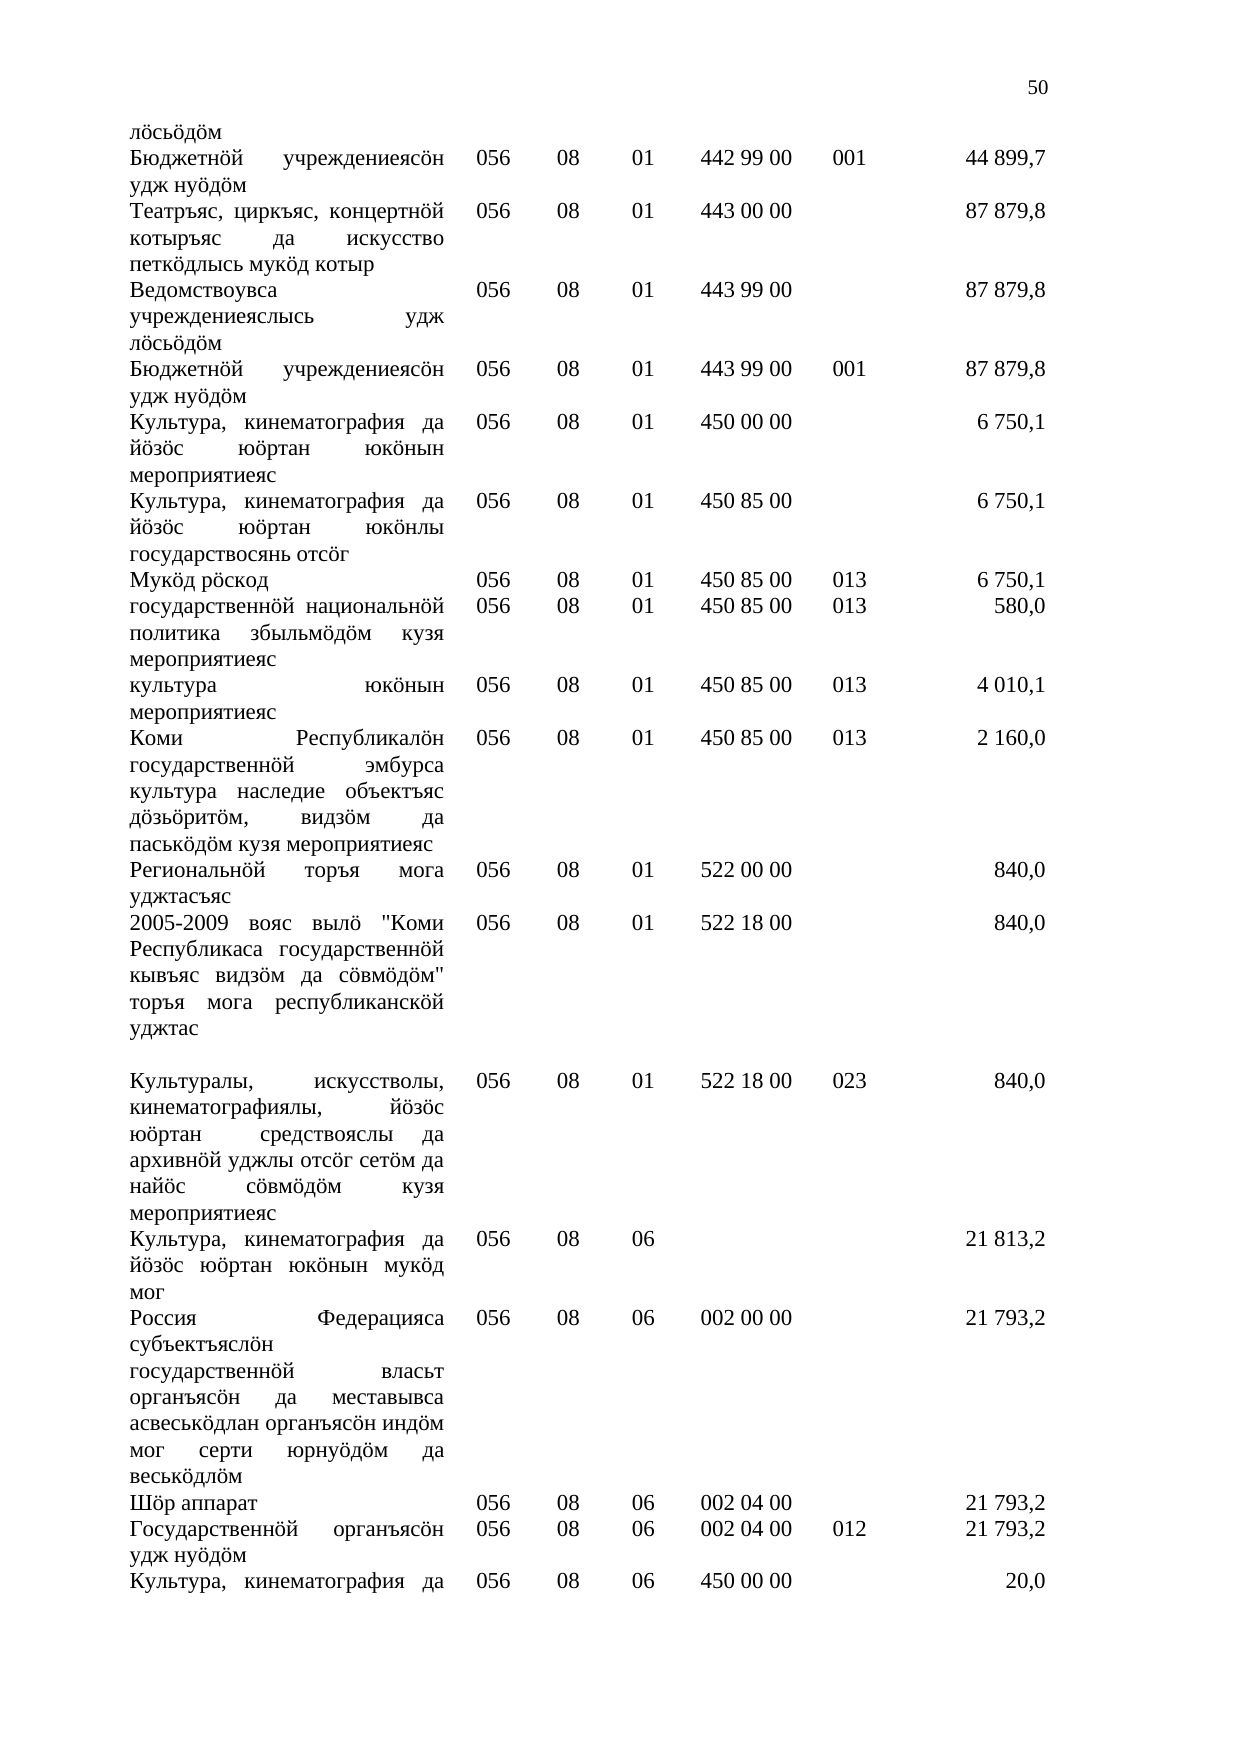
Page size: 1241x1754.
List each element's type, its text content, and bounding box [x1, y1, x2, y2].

table_cell 87 879,8 [887, 197, 1057, 276]
table_cell 056 [456, 197, 531, 276]
table_cell 056 [456, 1515, 531, 1568]
table_cell 21 793,2 [887, 1489, 1057, 1515]
table_cell 450 00 00 [681, 408, 812, 487]
table_cell 01 [606, 909, 681, 1067]
table_cell 2 160,0 [887, 724, 1057, 856]
table_cell Культура, кинематография да йöзöс юöртан юкöнын мероприятиеяс [118, 408, 456, 487]
table_cell 08 [531, 355, 606, 408]
table_cell 08 [531, 145, 606, 197]
table_cell 056 [456, 856, 531, 909]
table_cell Культура, кинематография да йöзöс юöртан юкöнын мукöд мог [118, 1225, 456, 1304]
table_cell 6 750,1 [887, 566, 1057, 592]
table_cell 522 18 00 [681, 909, 812, 1067]
table_cell [887, 118, 1057, 144]
table_cell 013 [812, 724, 887, 856]
table_cell 21 813,2 [887, 1225, 1057, 1304]
table_cell [812, 856, 887, 909]
table_cell 056 [456, 276, 531, 355]
table_cell 20,0 [887, 1568, 1057, 1594]
table_cell 01 [606, 593, 681, 672]
table_cell 01 [606, 724, 681, 856]
table_cell [812, 408, 887, 487]
table_cell 002 04 00 [681, 1489, 812, 1515]
table_cell 08 [531, 1568, 606, 1594]
table_cell 056 [456, 909, 531, 1067]
table_cell 450 85 00 [681, 672, 812, 724]
table_cell 08 [531, 672, 606, 724]
table_cell [812, 276, 887, 355]
table_cell 056 [456, 593, 531, 672]
table_cell 08 [531, 1489, 606, 1515]
table_cell Региональнöй торъя мога уджтасъяс [118, 856, 456, 909]
table_cell 056 [456, 1304, 531, 1488]
table_cell 443 00 00 [681, 197, 812, 276]
table_cell 002 00 00 [681, 1304, 812, 1488]
table_cell 056 [456, 566, 531, 592]
table_cell 08 [531, 1304, 606, 1488]
table_cell 6 750,1 [887, 408, 1057, 487]
table_cell 013 [812, 593, 887, 672]
table_cell 06 [606, 1568, 681, 1594]
table_cell Мукöд рöскод [118, 566, 456, 592]
table_cell 450 85 00 [681, 724, 812, 856]
table_cell 08 [531, 1515, 606, 1568]
table_cell 056 [456, 408, 531, 487]
table_cell 08 [531, 408, 606, 487]
table_cell Культура, кинематография да йöзöс юöртан юкöнлы государствосянь отсöг [118, 487, 456, 566]
table_cell 840,0 [887, 909, 1057, 1067]
table_cell 08 [531, 909, 606, 1067]
table_cell [812, 1304, 887, 1488]
table_cell Государственнöй органъясöн удж нуöдöм [118, 1515, 456, 1568]
table_cell 08 [531, 856, 606, 909]
table_cell 44 899,7 [887, 145, 1057, 197]
table_cell 056 [456, 1568, 531, 1594]
table_cell 013 [812, 672, 887, 724]
table_cell 056 [456, 145, 531, 197]
table_cell 840,0 [887, 1067, 1057, 1225]
table_cell Культура, кинематография да [118, 1568, 456, 1594]
table_cell Культуралы, искусстволы, кинематографиялы, йöзöс юöртан средствояслы да архивнöй уджлы отсöг сетöм да найöс сöвмöдöм кузя мероприятиеяс [118, 1067, 456, 1225]
table_cell 87 879,8 [887, 276, 1057, 355]
table_cell 442 99 00 [681, 145, 812, 197]
table_cell 08 [531, 487, 606, 566]
table_cell 21 793,2 [887, 1515, 1057, 1568]
table_cell Театръяс, циркъяс, концертнöй котыръяс да искусство петкöдлысь мукöд котыр [118, 197, 456, 276]
table_cell 01 [606, 408, 681, 487]
table_cell Бюджетнöй учреждениеясöн удж нуöдöм [118, 145, 456, 197]
table_cell лöсьöдöм [118, 118, 456, 144]
table_cell 01 [606, 672, 681, 724]
table_cell 002 04 00 [681, 1515, 812, 1568]
table_cell 450 85 00 [681, 593, 812, 672]
table_cell 056 [456, 487, 531, 566]
table_cell 056 [456, 1067, 531, 1225]
table_cell [812, 1568, 887, 1594]
table_cell [606, 118, 681, 144]
table_cell 08 [531, 566, 606, 592]
table_cell 01 [606, 197, 681, 276]
table_cell 522 18 00 [681, 1067, 812, 1225]
table_cell 01 [606, 856, 681, 909]
table_cell 450 00 00 [681, 1568, 812, 1594]
table_cell 06 [606, 1489, 681, 1515]
table_cell 522 00 00 [681, 856, 812, 909]
table_cell [456, 118, 531, 144]
table_cell 450 85 00 [681, 487, 812, 566]
table_cell 450 85 00 [681, 566, 812, 592]
table_cell Бюджетнöй учреждениеясöн удж нуöдöм [118, 355, 456, 408]
table_cell 08 [531, 197, 606, 276]
table_cell 08 [531, 276, 606, 355]
table_cell [812, 1489, 887, 1515]
table_cell 056 [456, 1489, 531, 1515]
table_cell [812, 118, 887, 144]
table_cell 01 [606, 355, 681, 408]
table_cell Коми Республикалöн государственнöй эмбурса культура наследие объектъяс дöзьöритöм, видзöм да паськöдöм кузя мероприятиеяс [118, 724, 456, 856]
table_cell [681, 1225, 812, 1304]
table_cell 21 793,2 [887, 1304, 1057, 1488]
table_cell 08 [531, 1067, 606, 1225]
table_cell 08 [531, 724, 606, 856]
table_cell [812, 487, 887, 566]
table_cell культура юкöнын мероприятиеяс [118, 672, 456, 724]
table_cell 87 879,8 [887, 355, 1057, 408]
table_cell 4 010,1 [887, 672, 1057, 724]
table_cell 012 [812, 1515, 887, 1568]
table_cell 013 [812, 566, 887, 592]
table_cell 06 [606, 1515, 681, 1568]
table_cell 056 [456, 1225, 531, 1304]
table_cell 001 [812, 355, 887, 408]
table_cell 580,0 [887, 593, 1057, 672]
table_cell Шöр аппарат [118, 1489, 456, 1515]
table_cell 6 750,1 [887, 487, 1057, 566]
table_cell 01 [606, 566, 681, 592]
table_cell 001 [812, 145, 887, 197]
table_cell 056 [456, 724, 531, 856]
table_cell 023 [812, 1067, 887, 1225]
table_cell 056 [456, 672, 531, 724]
table_cell 056 [456, 355, 531, 408]
table_cell 01 [606, 487, 681, 566]
table_cell 2005-2009 вояс вылö "Коми Республикаса государственнöй кывъяс видзöм да сöвмöдöм" торъя мога республиканскöй уджтас [118, 909, 456, 1067]
table_cell 443 99 00 [681, 276, 812, 355]
table_cell 01 [606, 276, 681, 355]
table_cell [531, 118, 606, 144]
table_cell 443 99 00 [681, 355, 812, 408]
table_cell [812, 1225, 887, 1304]
table_cell 06 [606, 1304, 681, 1488]
table_cell 01 [606, 1067, 681, 1225]
table_cell 08 [531, 593, 606, 672]
table_cell [812, 909, 887, 1067]
table_cell [812, 197, 887, 276]
table_cell 08 [531, 1225, 606, 1304]
table_cell 06 [606, 1225, 681, 1304]
table_cell 01 [606, 145, 681, 197]
table_cell [681, 118, 812, 144]
table_cell Россия Федерацияса субъектъяслöн государственнöй власьт органъясöн да меставывса асвеськöдлан органъясöн индöм мог серти юрнуöдöм да веськöдлöм [118, 1304, 456, 1488]
table_cell 840,0 [887, 856, 1057, 909]
table_cell государственнöй национальнöй политика збыльмöдöм кузя мероприятиеяс [118, 593, 456, 672]
table_cell Ведомствоувса учреждениеяслысь удж лöсьöдöм [118, 276, 456, 355]
